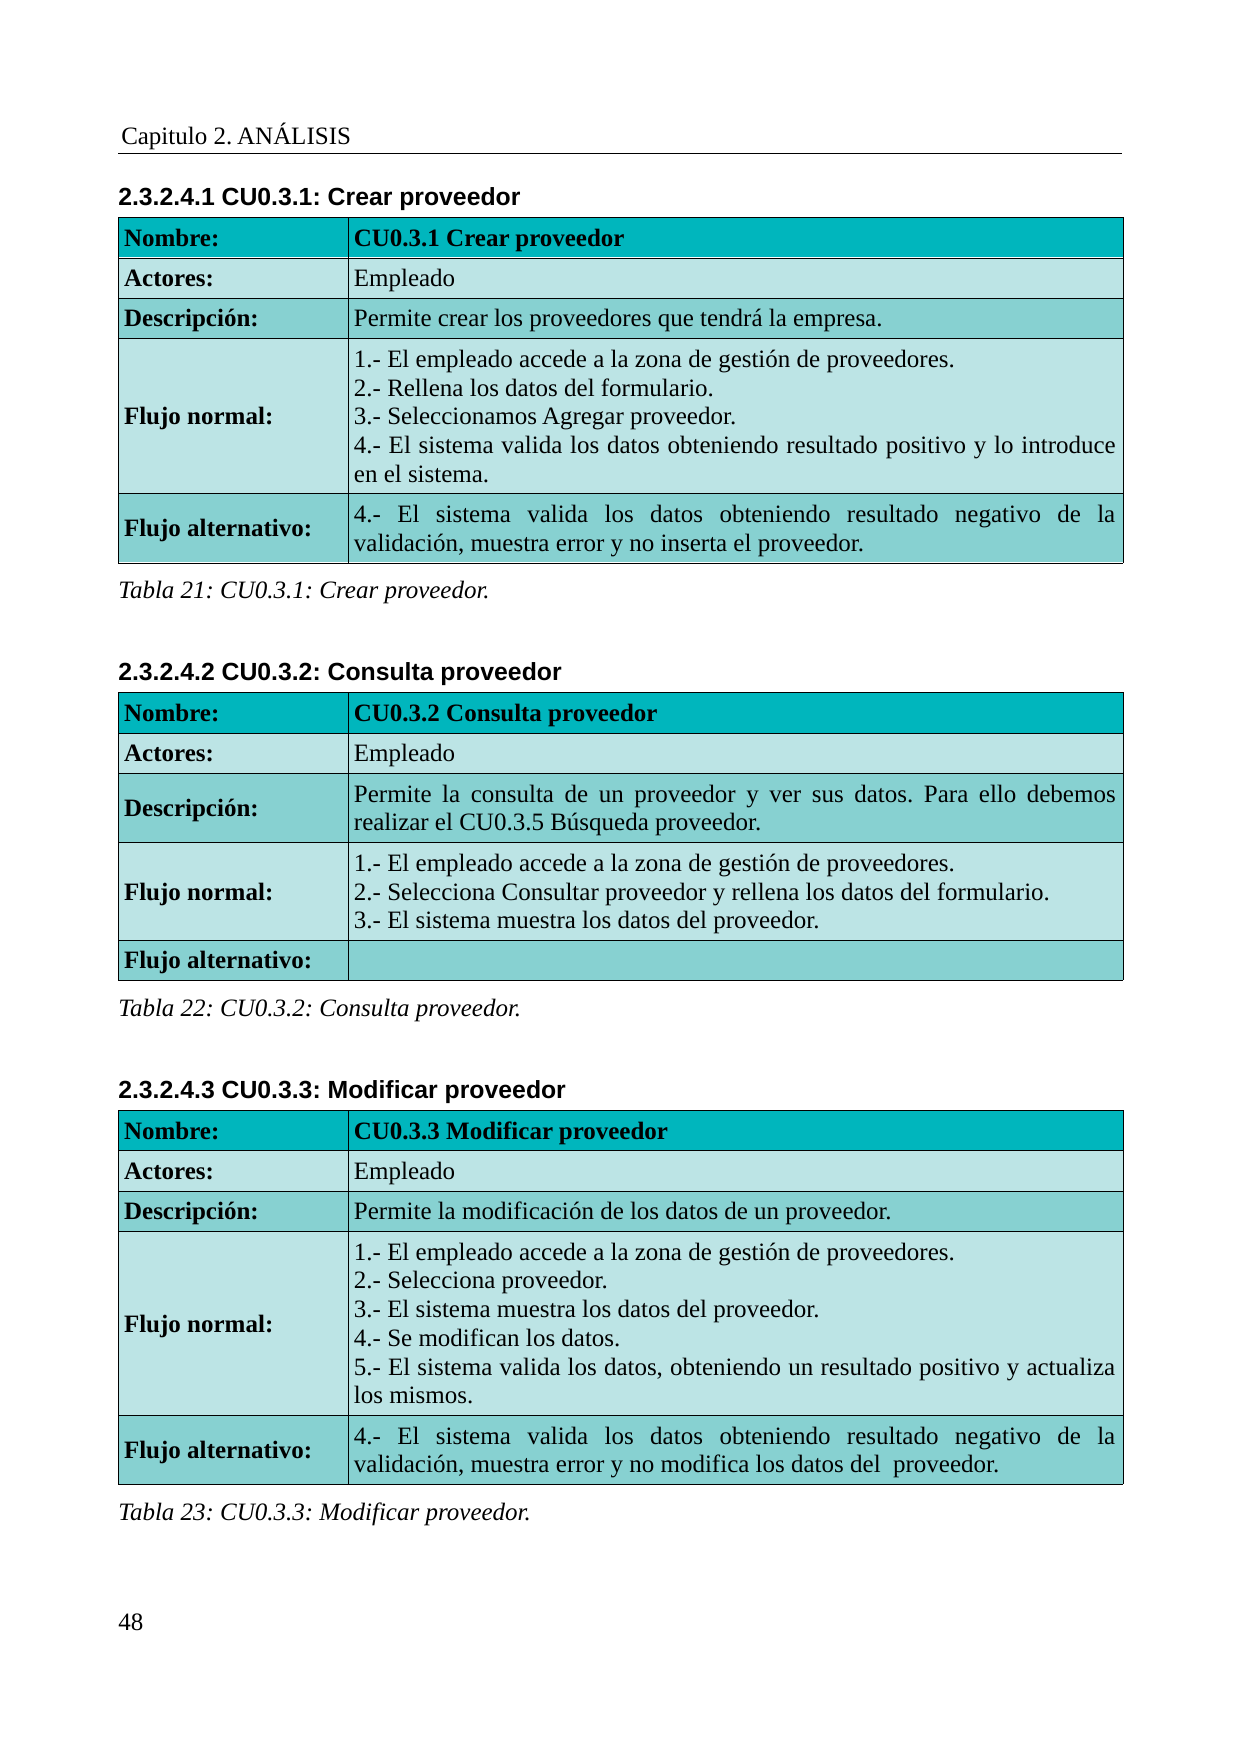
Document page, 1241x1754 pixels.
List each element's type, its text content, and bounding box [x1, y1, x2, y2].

table_cell Empleado [349, 259, 1123, 298]
table_cell 1.- El empleado accede a la zona de gestión de proveedores. 2.- Selecciona Consultar proveedor y rellena los datos del formulario. 3.- El sistema muestra los datos del proveedor. [349, 843, 1123, 940]
table_header Nombre: [119, 693, 348, 733]
table_cell Flujo alternativo: [119, 1416, 348, 1484]
table_cell Descripción: [119, 774, 348, 842]
table_cell Flujo alternativo: [119, 494, 348, 562]
table_cell Flujo normal: [119, 339, 348, 493]
table_cell [349, 941, 1123, 980]
table_header CU0.3.2 Consulta proveedor [349, 693, 1123, 733]
table_cell 4.- El sistema valida los datos obteniendo resultado negativo de la validación, muestra error y no modifica los datos del proveedor. [349, 1416, 1123, 1484]
table_header Nombre: [119, 1111, 348, 1150]
subtitle 2.3.2.4.2 CU0.3.2: Consulta proveedor [118, 657, 1122, 686]
table_cell 4.- El sistema valida los datos obteniendo resultado negativo de la validación, muestra error y no inserta el proveedor. [349, 494, 1123, 562]
table_cell Permite la modificación de los datos de un proveedor. [349, 1192, 1123, 1231]
table_cell Actores: [119, 1151, 348, 1191]
table_cell 1.- El empleado accede a la zona de gestión de proveedores. 2.- Selecciona proveedor. 3.- El sistema muestra los datos del proveedor. 4.- Se modifican los datos. 5.- El sistema valida los datos, obteniendo un resultado positivo y actualiza los mismos. [349, 1232, 1123, 1415]
table_cell Flujo normal: [119, 1232, 348, 1415]
table_cell Empleado [349, 734, 1123, 773]
table_cell Actores: [119, 734, 348, 773]
table_cell Flujo normal: [119, 843, 348, 940]
table_cell Descripción: [119, 1192, 348, 1231]
table_cell Descripción: [119, 299, 348, 338]
table_header Nombre: [119, 218, 348, 257]
table_cell Permite crear los proveedores que tendrá la empresa. [349, 299, 1123, 338]
subtitle 2.3.2.4.1 CU0.3.1: Crear proveedor [118, 182, 1122, 211]
text Tabla 21: CU0.3.1: Crear proveedor. [118, 575, 1122, 604]
text Tabla 23: CU0.3.3: Modificar proveedor. [118, 1497, 1122, 1525]
text Tabla 22: CU0.3.2: Consulta proveedor. [118, 993, 1122, 1021]
table_cell 1.- El empleado accede a la zona de gestión de proveedores. 2.- Rellena los datos del formulario. 3.- Seleccionamos Agregar proveedor. 4.- El sistema valida los datos obteniendo resultado positivo y lo introduce en el sistema. [349, 339, 1123, 493]
table_header CU0.3.3 Modificar proveedor [349, 1111, 1123, 1150]
table_cell Permite la consulta de un proveedor y ver sus datos. Para ello debemos realizar el CU0.3.5 Búsqueda proveedor. [349, 774, 1123, 842]
subtitle 2.3.2.4.3 CU0.3.3: Modificar proveedor [118, 1075, 1122, 1104]
table_cell Flujo alternativo: [119, 941, 348, 980]
table_header CU0.3.1 Crear proveedor [349, 218, 1123, 257]
table_cell Empleado [349, 1151, 1123, 1191]
table_cell Actores: [119, 259, 348, 298]
